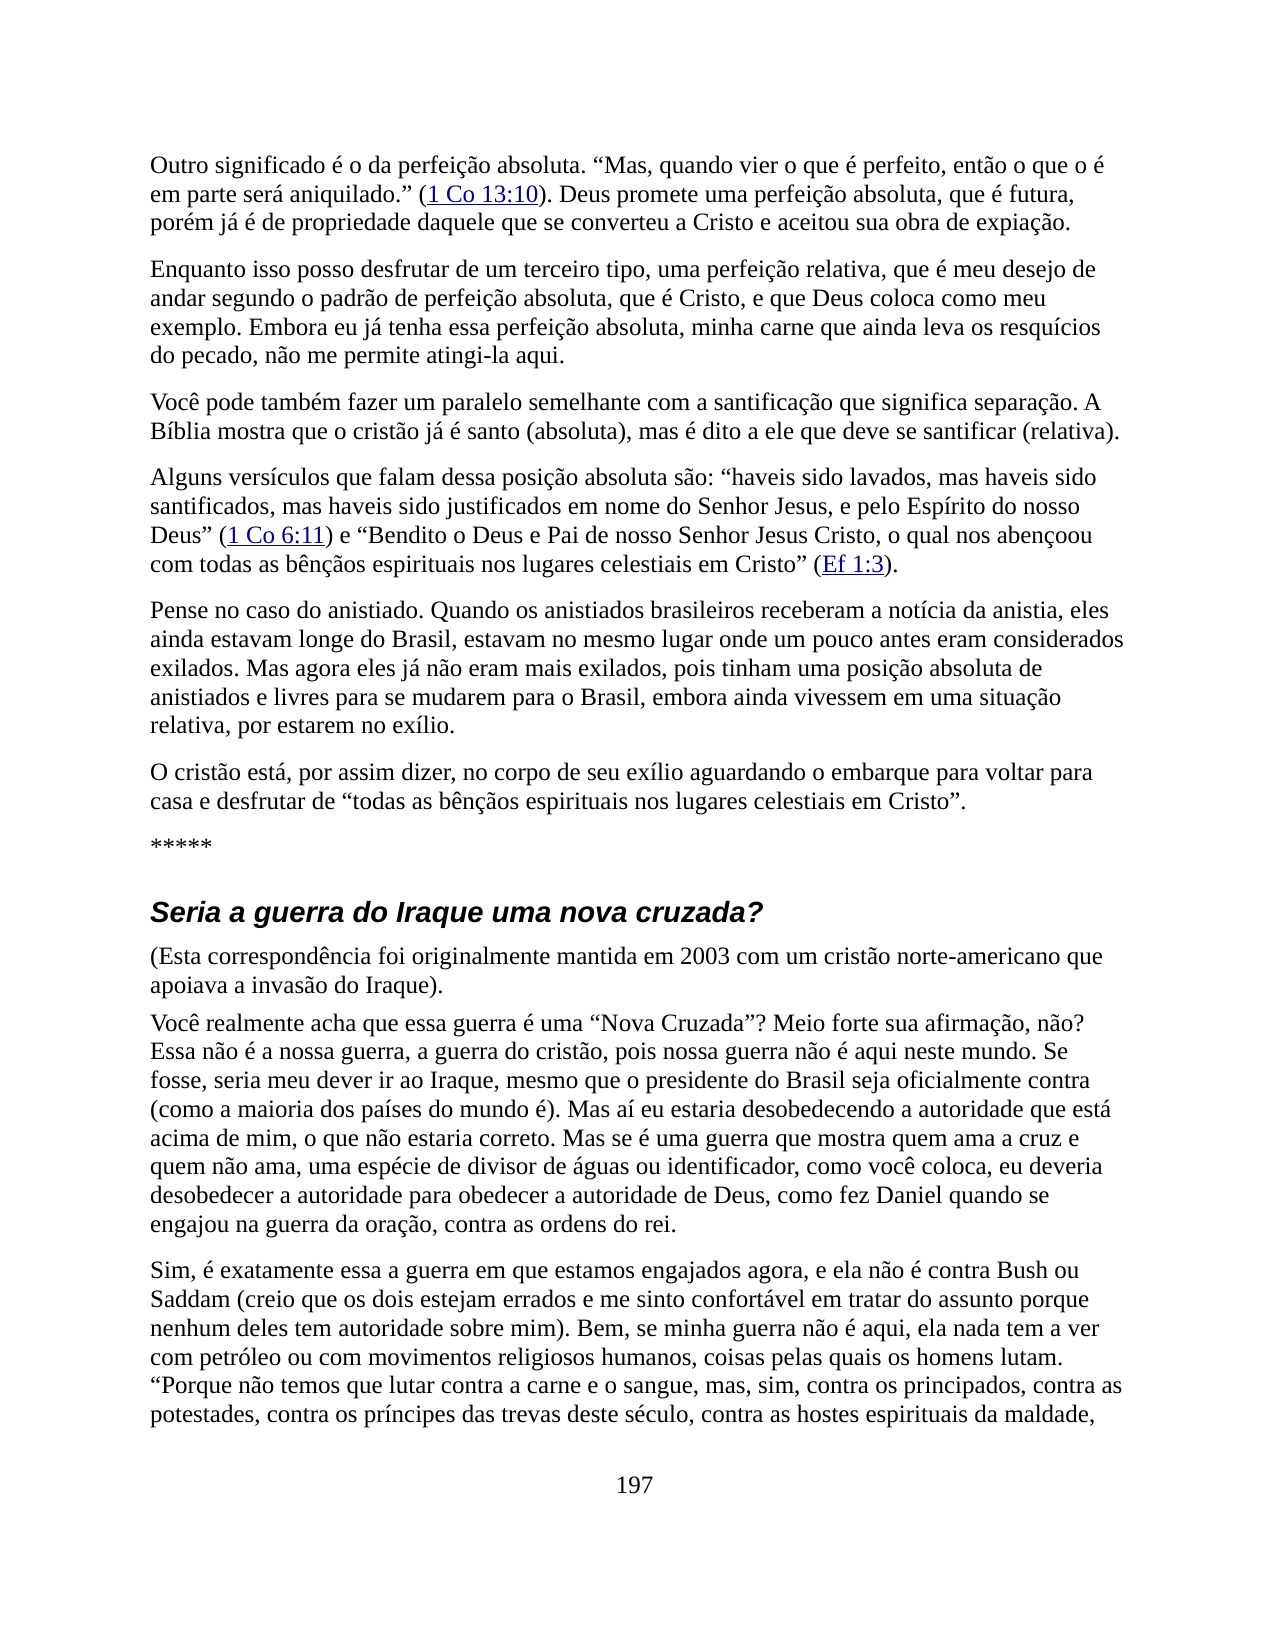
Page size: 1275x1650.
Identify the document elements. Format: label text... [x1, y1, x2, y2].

text Pense no caso do anistiado. Quando os anistiados brasileiros receberam a notícia da anistia, eles ainda estavam longe do Brasil, estavam no mesmo lugar onde um pouco antes eram considerados exilados. Mas agora eles já não eram mais exilados, pois tinham uma posição absoluta de anistiados e livres para se mudarem para o Brasil, embora ainda vivessem em uma situação relativa, por estarem no exílio. [150, 595, 1125, 739]
text Você pode também fazer um paralelo semelhante com a santificação que significa separação. A Bíblia mostra que o cristão já é santo (absoluta), mas é dito a ele que deve se santificar (relativa). [150, 387, 1125, 444]
text Enquanto isso posso desfrutar de um terceiro tipo, uma perfeição relativa, que é meu desejo de andar segundo o padrão de perfeição absoluta, que é Cristo, e que Deus coloca como meu exemplo. Embora eu já tenha essa perfeição absoluta, minha carne que ainda leva os resquícios do pecado, não me permite atingi-la aqui. [150, 254, 1125, 369]
text O cristão está, por assim dizer, no corpo de seu exílio aguardando o embarque para voltar para casa e desfrutar de “todas as bênçãos espirituais nos lugares celestiais em Cristo”. [150, 757, 1125, 814]
text Você realmente acha que essa guerra é uma “Nova Cruzada”? Meio forte sua afirmação, não? Essa não é a nossa guerra, a guerra do cristão, pois nossa guerra não é aqui neste mundo. Se fosse, seria meu dever ir ao Iraque, mesmo que o presidente do Brasil seja oficialmente contra (como a maioria dos países do mundo é). Mas aí eu estaria desobedecendo a autoridade que está acima de mim, o que não estaria correto. Mas se é uma guerra que mostra quem ama a cruz e quem não ama, uma espécie de divisor de águas ou identificador, como você coloca, eu deveria desobedecer a autoridade para obedecer a autoridade de Deus, como fez Daniel quando se engajou na guerra da oração, contra as ordens do rei. [150, 1008, 1125, 1238]
text Sim, é exatamente essa a guerra em que estamos engajados agora, e ela não é contra Bush ou Saddam (creio que os dois estejam errados e me sinto confortável em tratar do assunto porque nenhum deles tem autoridade sobre mim). Bem, se minha guerra não é aqui, ela nada tem a ver com petróleo ou com movimentos religiosos humanos, coisas pelas quais os homens lutam. “Porque não temos que lutar contra a carne e o sangue, mas, sim, contra os principados, contra as potestades, contra os príncipes das trevas deste século, contra as hostes espirituais da maldade, [150, 1256, 1125, 1428]
text ***** [150, 832, 1125, 861]
text Outro significado é o da perfeição absoluta. “Mas, quando vier o que é perfeito, então o que o é em parte será aniquilado.” (1 Co 13:10). Deus promete uma perfeição absoluta, que é futura, porém já é de propriedade daquele que se converteu a Cristo e aceitou sua obra de expiação. [150, 150, 1125, 236]
subtitle Seria a guerra do Iraque uma nova cruzada? [150, 895, 1125, 929]
text Alguns versículos que falam dessa posição absoluta são: “haveis sido lavados, mas haveis sido santificados, mas haveis sido justificados em nome do Senhor Jesus, e pelo Espírito do nosso Deus” (1 Co 6:11) e “Bendito o Deus e Pai de nosso Senhor Jesus Cristo, o qual nos abençoou com todas as bênçãos espirituais nos lugares celestiais em Cristo” (Ef 1:3). [150, 462, 1125, 577]
text (Esta correspondência foi originalmente mantida em 2003 com um cristão norte-americano que apoiava a invasão do Iraque). [150, 941, 1125, 999]
